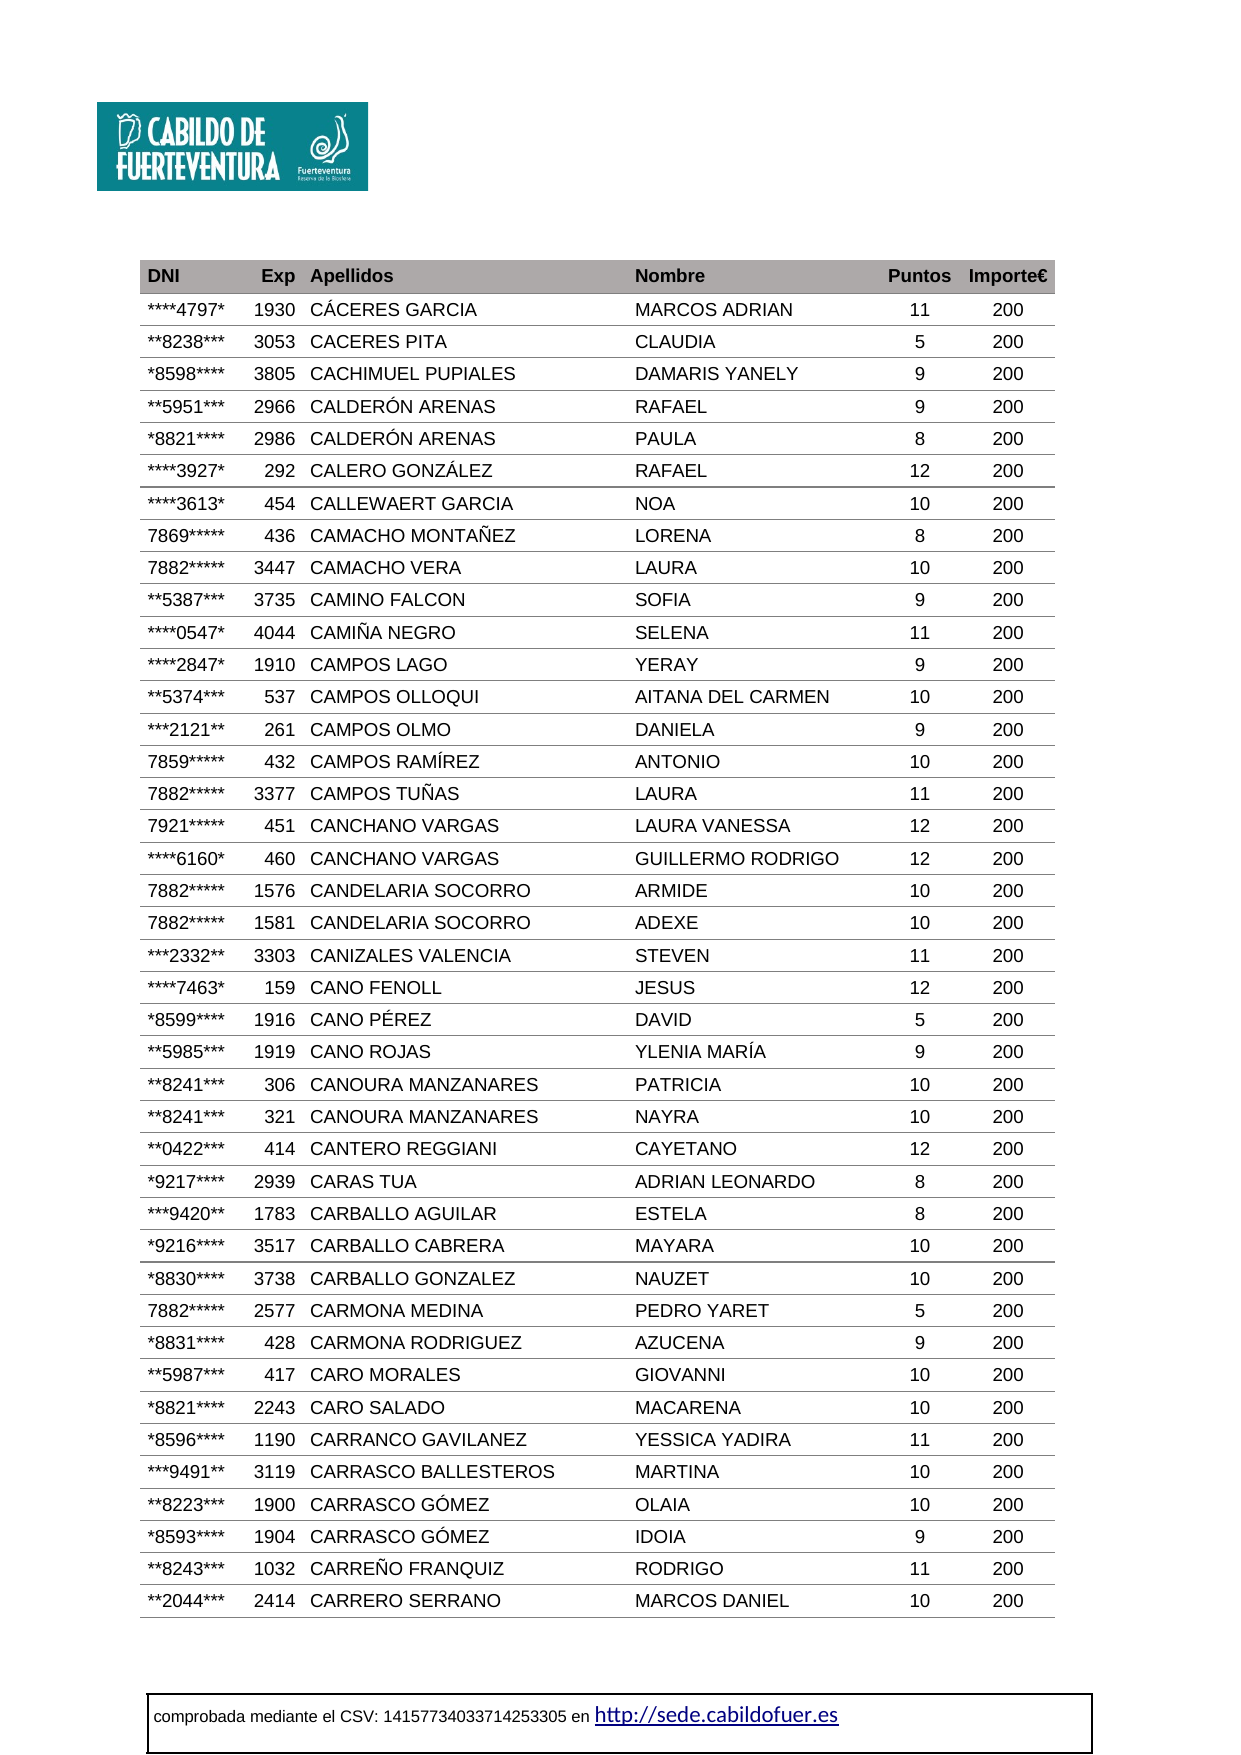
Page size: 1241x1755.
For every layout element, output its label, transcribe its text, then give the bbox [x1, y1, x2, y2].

table_cell CACHIMUEL PUPIALES [303, 358, 596, 389]
table_cell 200 [960, 907, 1055, 938]
table_cell 9 [864, 649, 960, 680]
table_cell 3377 [240, 778, 303, 809]
table_cell 3303 [240, 940, 303, 971]
table_cell 1910 [240, 649, 303, 680]
table_cell 200 [960, 391, 1055, 422]
table_cell 8 [864, 1198, 960, 1229]
table_cell CAMPOS OLMO [303, 714, 596, 745]
table_cell **0422*** [140, 1133, 240, 1164]
table_cell 1919 [240, 1036, 303, 1068]
table_cell 200 [960, 681, 1055, 712]
table_cell ***9491** [140, 1456, 240, 1487]
table_cell 1916 [240, 1004, 303, 1035]
table_cell CAYETANO [596, 1133, 864, 1164]
table_cell 200 [960, 1424, 1055, 1455]
table_cell 1576 [240, 875, 303, 906]
table_cell CARMONA RODRIGUEZ [303, 1327, 596, 1358]
table_cell PAULA [596, 423, 864, 454]
table_cell 3053 [240, 326, 303, 357]
table_cell 436 [240, 520, 303, 551]
table_cell **5951*** [140, 391, 240, 422]
table_cell *8598**** [140, 358, 240, 389]
table_cell NAYRA [596, 1101, 864, 1132]
table_cell 1581 [240, 907, 303, 938]
table_cell 7882***** [140, 907, 240, 938]
table_cell 200 [960, 358, 1055, 389]
table_cell IDOIA [596, 1521, 864, 1552]
table_cell *8599**** [140, 1004, 240, 1035]
table_cell 460 [240, 843, 303, 874]
table_cell 200 [960, 1036, 1055, 1068]
table_cell 200 [960, 488, 1055, 519]
table_cell 200 [960, 1456, 1055, 1487]
table_cell **8223*** [140, 1489, 240, 1520]
table_cell 3119 [240, 1456, 303, 1487]
table_cell 12 [864, 455, 960, 486]
table_cell CAMINO FALCON [303, 584, 596, 616]
table_cell 451 [240, 810, 303, 842]
table_cell **2044*** [140, 1585, 240, 1617]
table_cell 10 [864, 1392, 960, 1423]
table_cell CAMACHO MONTAÑEZ [303, 520, 596, 551]
table_cell PEDRO YARET [596, 1295, 864, 1326]
table_cell 11 [864, 1424, 960, 1455]
table_cell 1900 [240, 1489, 303, 1520]
table_cell 200 [960, 746, 1055, 777]
table_cell 417 [240, 1359, 303, 1391]
table_cell SELENA [596, 617, 864, 648]
table_cell YLENIA MARÍA [596, 1036, 864, 1068]
table_cell 200 [960, 1295, 1055, 1326]
table_cell DAMARIS YANELY [596, 358, 864, 389]
table_cell **8238*** [140, 326, 240, 357]
table_cell 2986 [240, 423, 303, 454]
table_cell 321 [240, 1101, 303, 1132]
table_cell DANIELA [596, 714, 864, 745]
table_cell 3805 [240, 358, 303, 389]
table_cell CARO MORALES [303, 1359, 596, 1391]
table_cell CANCHANO VARGAS [303, 810, 596, 842]
table_cell 200 [960, 1263, 1055, 1294]
table_cell 5 [864, 326, 960, 357]
table_header Importe€ [960, 260, 1055, 293]
table_cell 200 [960, 649, 1055, 680]
table_cell CALERO GONZÁLEZ [303, 455, 596, 486]
table_cell 200 [960, 1133, 1055, 1164]
table_cell 200 [960, 294, 1055, 325]
table_cell 200 [960, 778, 1055, 809]
table_cell CARBALLO GONZALEZ [303, 1263, 596, 1294]
table_cell CARO SALADO [303, 1392, 596, 1423]
table_cell 2414 [240, 1585, 303, 1617]
table_cell 200 [960, 714, 1055, 745]
table_cell CAMPOS TUÑAS [303, 778, 596, 809]
table_cell CANO PÉREZ [303, 1004, 596, 1035]
table_cell 432 [240, 746, 303, 777]
table_cell CÁCERES GARCIA [303, 294, 596, 325]
table_cell ANTONIO [596, 746, 864, 777]
table_cell CALDERÓN ARENAS [303, 423, 596, 454]
table_cell 10 [864, 681, 960, 712]
table_header DNI [140, 260, 240, 293]
table_cell CAMPOS OLLOQUI [303, 681, 596, 712]
table_cell 9 [864, 391, 960, 422]
table_cell 7859***** [140, 746, 240, 777]
table_cell **5374*** [140, 681, 240, 712]
table_cell 7882***** [140, 552, 240, 583]
table_cell *8830**** [140, 1263, 240, 1294]
table_cell ***2121** [140, 714, 240, 745]
table_cell 10 [864, 1230, 960, 1261]
table_cell CARBALLO AGUILAR [303, 1198, 596, 1229]
table_cell 1783 [240, 1198, 303, 1229]
table_cell 200 [960, 584, 1055, 616]
table_cell 200 [960, 1166, 1055, 1197]
table_cell 200 [960, 520, 1055, 551]
table_cell 8 [864, 520, 960, 551]
table_cell **5987*** [140, 1359, 240, 1391]
table_cell CANO ROJAS [303, 1036, 596, 1068]
table_cell ****4797* [140, 294, 240, 325]
table_cell CAMPOS LAGO [303, 649, 596, 680]
table_cell CARREÑO FRANQUIZ [303, 1553, 596, 1584]
table_cell 5 [864, 1295, 960, 1326]
table_cell 200 [960, 940, 1055, 971]
table_cell 200 [960, 423, 1055, 454]
table_cell *8593**** [140, 1521, 240, 1552]
table_cell 200 [960, 1521, 1055, 1552]
table_cell *8821**** [140, 1392, 240, 1423]
table_cell 10 [864, 1359, 960, 1391]
table_cell 306 [240, 1069, 303, 1100]
table_cell 10 [864, 1585, 960, 1617]
table_cell 200 [960, 617, 1055, 648]
table_cell 3517 [240, 1230, 303, 1261]
table_cell NAUZET [596, 1263, 864, 1294]
table_cell CARAS TUA [303, 1166, 596, 1197]
table_cell STEVEN [596, 940, 864, 971]
table_cell 10 [864, 1489, 960, 1520]
table_cell MAYARA [596, 1230, 864, 1261]
table_cell 10 [864, 1069, 960, 1100]
table_cell 9 [864, 1036, 960, 1068]
table_cell 200 [960, 843, 1055, 874]
table_cell CARRASCO BALLESTEROS [303, 1456, 596, 1487]
table_cell CARBALLO CABRERA [303, 1230, 596, 1261]
table_cell CANDELARIA SOCORRO [303, 875, 596, 906]
table_cell LAURA VANESSA [596, 810, 864, 842]
table_cell RAFAEL [596, 391, 864, 422]
table_cell 428 [240, 1327, 303, 1358]
table_cell RODRIGO [596, 1553, 864, 1584]
table_cell 200 [960, 1585, 1055, 1617]
table_cell 200 [960, 1327, 1055, 1358]
table_cell CANDELARIA SOCORRO [303, 907, 596, 938]
table_cell 10 [864, 488, 960, 519]
table_cell CALDERÓN ARENAS [303, 391, 596, 422]
table_cell OLAIA [596, 1489, 864, 1520]
table_cell ARMIDE [596, 875, 864, 906]
table_cell 9 [864, 1327, 960, 1358]
table_cell ESTELA [596, 1198, 864, 1229]
table_cell ****3927* [140, 455, 240, 486]
table_cell SOFIA [596, 584, 864, 616]
table_cell 12 [864, 1133, 960, 1164]
table_cell *8596**** [140, 1424, 240, 1455]
table_cell 7882***** [140, 1295, 240, 1326]
table_cell AITANA DEL CARMEN [596, 681, 864, 712]
table_cell 1930 [240, 294, 303, 325]
table_cell ****3613* [140, 488, 240, 519]
table_cell 7882***** [140, 778, 240, 809]
table_cell MARCOS ADRIAN [596, 294, 864, 325]
table_cell 8 [864, 1166, 960, 1197]
table_cell NOA [596, 488, 864, 519]
table_cell ****0547* [140, 617, 240, 648]
table_cell 9 [864, 358, 960, 389]
table_header Puntos [864, 260, 960, 293]
table_cell CANO FENOLL [303, 972, 596, 1003]
table_cell 200 [960, 1198, 1055, 1229]
table_cell CAMACHO VERA [303, 552, 596, 583]
table_cell CALLEWAERT GARCIA [303, 488, 596, 519]
table_cell 11 [864, 940, 960, 971]
table_header Exp [240, 260, 303, 293]
table_cell 200 [960, 1230, 1055, 1261]
table_cell ***2332** [140, 940, 240, 971]
table_cell 3738 [240, 1263, 303, 1294]
table_cell CANOURA MANZANARES [303, 1069, 596, 1100]
table_cell 10 [864, 552, 960, 583]
table_cell CACERES PITA [303, 326, 596, 357]
table_cell ADEXE [596, 907, 864, 938]
table_cell 200 [960, 1069, 1055, 1100]
table_cell CARRANCO GAVILANEZ [303, 1424, 596, 1455]
table_cell GIOVANNI [596, 1359, 864, 1391]
table_cell 200 [960, 1553, 1055, 1584]
table_header Apellidos [303, 260, 596, 293]
table_cell ****6160* [140, 843, 240, 874]
table_cell CANCHANO VARGAS [303, 843, 596, 874]
table_cell 10 [864, 1456, 960, 1487]
table_cell GUILLERMO RODRIGO [596, 843, 864, 874]
table_cell 9 [864, 1521, 960, 1552]
table_cell MACARENA [596, 1392, 864, 1423]
table_cell 200 [960, 1359, 1055, 1391]
table_cell 7921***** [140, 810, 240, 842]
table_cell 11 [864, 1553, 960, 1584]
table_cell CAMIÑA NEGRO [303, 617, 596, 648]
table_cell ADRIAN LEONARDO [596, 1166, 864, 1197]
table_cell 11 [864, 617, 960, 648]
table_cell 10 [864, 1101, 960, 1132]
table_cell JESUS [596, 972, 864, 1003]
table_cell 9 [864, 584, 960, 616]
table_cell 261 [240, 714, 303, 745]
table_cell 7882***** [140, 875, 240, 906]
table_cell 7869***** [140, 520, 240, 551]
table_cell 200 [960, 972, 1055, 1003]
table_cell *8821**** [140, 423, 240, 454]
table_cell DAVID [596, 1004, 864, 1035]
table_cell **8243*** [140, 1553, 240, 1584]
table_cell 2939 [240, 1166, 303, 1197]
table_cell 11 [864, 294, 960, 325]
table_cell 2243 [240, 1392, 303, 1423]
table_cell CANTERO REGGIANI [303, 1133, 596, 1164]
table_cell CARMONA MEDINA [303, 1295, 596, 1326]
table_cell 200 [960, 1004, 1055, 1035]
table_cell 5 [864, 1004, 960, 1035]
table_cell ***9420** [140, 1198, 240, 1229]
table_cell 200 [960, 326, 1055, 357]
table_cell 10 [864, 746, 960, 777]
table_cell YESSICA YADIRA [596, 1424, 864, 1455]
table_cell 200 [960, 1101, 1055, 1132]
table_cell CAMPOS RAMÍREZ [303, 746, 596, 777]
table_cell 1190 [240, 1424, 303, 1455]
table_cell 454 [240, 488, 303, 519]
table_cell 1904 [240, 1521, 303, 1552]
table_cell **8241*** [140, 1101, 240, 1132]
table_cell CARRERO SERRANO [303, 1585, 596, 1617]
table_cell MARCOS DANIEL [596, 1585, 864, 1617]
table_cell 11 [864, 778, 960, 809]
table_cell 200 [960, 810, 1055, 842]
table_cell 1032 [240, 1553, 303, 1584]
table_cell 10 [864, 875, 960, 906]
table_cell CARRASCO GÓMEZ [303, 1489, 596, 1520]
table_cell 9 [864, 714, 960, 745]
table_cell **5985*** [140, 1036, 240, 1068]
table_cell 2966 [240, 391, 303, 422]
table_cell 12 [864, 843, 960, 874]
table_cell MARTINA [596, 1456, 864, 1487]
table_cell LORENA [596, 520, 864, 551]
table_cell 292 [240, 455, 303, 486]
table_cell 200 [960, 552, 1055, 583]
table_cell LAURA [596, 552, 864, 583]
table_cell **5387*** [140, 584, 240, 616]
table_cell CARRASCO GÓMEZ [303, 1521, 596, 1552]
table_cell 3447 [240, 552, 303, 583]
table_cell 159 [240, 972, 303, 1003]
table_cell 537 [240, 681, 303, 712]
table_cell *9216**** [140, 1230, 240, 1261]
table_cell *9217**** [140, 1166, 240, 1197]
table_cell ****2847* [140, 649, 240, 680]
table_cell 2577 [240, 1295, 303, 1326]
table_cell CLAUDIA [596, 326, 864, 357]
table_cell 200 [960, 1489, 1055, 1520]
table_cell 10 [864, 1263, 960, 1294]
table_cell *8831**** [140, 1327, 240, 1358]
table_cell CANOURA MANZANARES [303, 1101, 596, 1132]
table_cell 200 [960, 1392, 1055, 1423]
table_cell CANIZALES VALENCIA [303, 940, 596, 971]
table_cell 200 [960, 455, 1055, 486]
table_cell 8 [864, 423, 960, 454]
table_cell LAURA [596, 778, 864, 809]
table_cell ****7463* [140, 972, 240, 1003]
table_cell 4044 [240, 617, 303, 648]
table_cell 200 [960, 875, 1055, 906]
table_cell 414 [240, 1133, 303, 1164]
table_cell **8241*** [140, 1069, 240, 1100]
table_cell 12 [864, 810, 960, 842]
table_cell RAFAEL [596, 455, 864, 486]
table_cell 3735 [240, 584, 303, 616]
table_cell 12 [864, 972, 960, 1003]
table_header Nombre [596, 260, 864, 293]
table_cell AZUCENA [596, 1327, 864, 1358]
table_cell YERAY [596, 649, 864, 680]
table_cell PATRICIA [596, 1069, 864, 1100]
table_cell 10 [864, 907, 960, 938]
